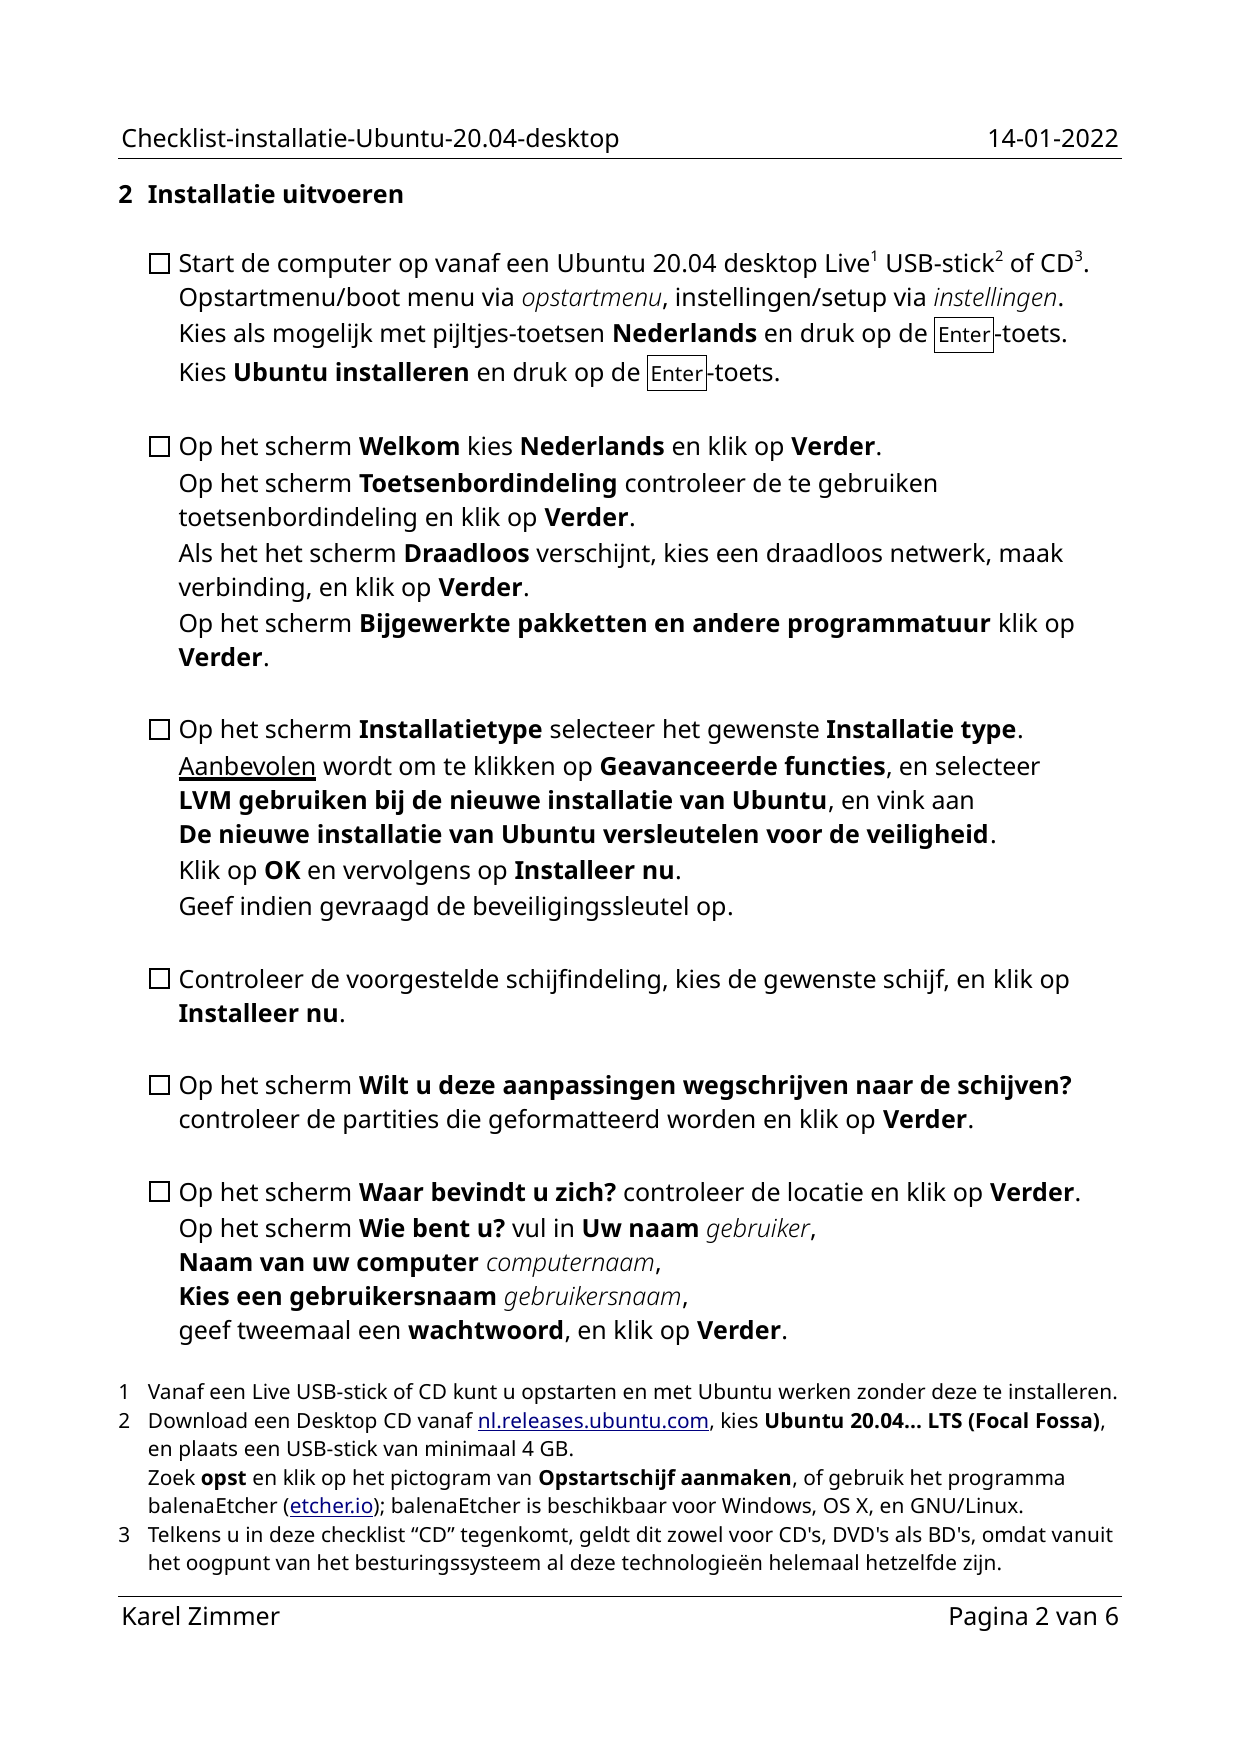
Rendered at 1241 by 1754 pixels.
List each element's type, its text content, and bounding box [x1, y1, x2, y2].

table_cell [177, 1137, 1121, 1173]
table_cell [141, 1173, 177, 1209]
table_cell Op het scherm Welkom kies Nederlands en klik op Verder. [177, 428, 1121, 464]
table_header Start de computer op vanaf een Ubuntu 20.04 desktop Live USB-stick of CD. Opstartmenu/boot menu via opstartmenu, instellingen/setup via instellingen. [177, 245, 1121, 315]
table_cell Klik op OK en vervolgens op Installeer nu. [177, 852, 1121, 888]
table_cell [141, 1137, 177, 1173]
table_cell Op het scherm Wilt u deze aanpassingen wegschrijven naar de schijven? controleer de partities die geformatteerd worden en klik op Verder. [177, 1067, 1121, 1137]
table_cell [141, 392, 177, 428]
table_cell [141, 605, 177, 675]
table_cell [141, 675, 177, 711]
table_cell [141, 748, 177, 852]
table_cell [177, 392, 1121, 428]
table_cell [141, 852, 177, 888]
list Installatie uitvoeren [118, 177, 1122, 211]
table_cell [141, 1210, 177, 1348]
table_cell [141, 1031, 177, 1067]
table_cell Als het het scherm Draadloos verschijnt, kies een draadloos netwerk, maak verbinding, en klik op Verder. [177, 535, 1121, 605]
table_cell Op het scherm Bijgewerkte pakketten en andere programmatuur klik op Verder. [177, 605, 1121, 675]
table_cell [141, 464, 177, 534]
table_cell [141, 535, 177, 605]
table_cell [141, 428, 177, 464]
table_cell Op het scherm Toetsenbordindeling controleer de te gebruiken toetsenbordindeling en klik op Verder. [177, 464, 1121, 534]
table_cell [141, 960, 177, 1031]
table_cell Kies Ubuntu installeren en druk op de Enter-toets. [177, 354, 1121, 392]
table_cell Geef indien gevraagd de beveiligingssleutel op. [177, 888, 1121, 924]
table_cell [177, 1031, 1121, 1067]
table_cell Aanbevolen wordt om te klikken op Geavanceerde functies, en selecteer LVM gebruiken bij de nieuwe installatie van Ubuntu, en vink aan De nieuwe installatie van Ubuntu versleutelen voor de veiligheid. [177, 748, 1121, 852]
table_cell [141, 1067, 177, 1137]
table_cell [177, 675, 1121, 711]
table_cell [177, 924, 1121, 960]
table_cell [141, 711, 177, 747]
table_cell Op het scherm Installatietype selecteer het gewenste Installatie type. [177, 711, 1121, 747]
table_cell [141, 315, 177, 353]
table_cell [141, 924, 177, 960]
table_cell [141, 354, 177, 392]
table_cell Op het scherm Waar bevindt u zich? controleer de locatie en klik op Verder. [177, 1173, 1121, 1209]
table_cell Controleer de voorgestelde schijfindeling, kies de gewenste schijf, en klik op Installeer nu. [177, 960, 1121, 1031]
table_cell Op het scherm Wie bent u? vul in Uw naam gebruiker, Naam van uw computer computernaam, Kies een gebruikersnaam gebruikersnaam, geef tweemaal een wachtwoord, en klik op Verder. [177, 1210, 1121, 1348]
table_cell Kies als mogelijk met pijltjes-toetsen Nederlands en druk op de Enter-toets. [177, 315, 1121, 353]
table_cell [141, 888, 177, 924]
table_header [141, 245, 177, 315]
